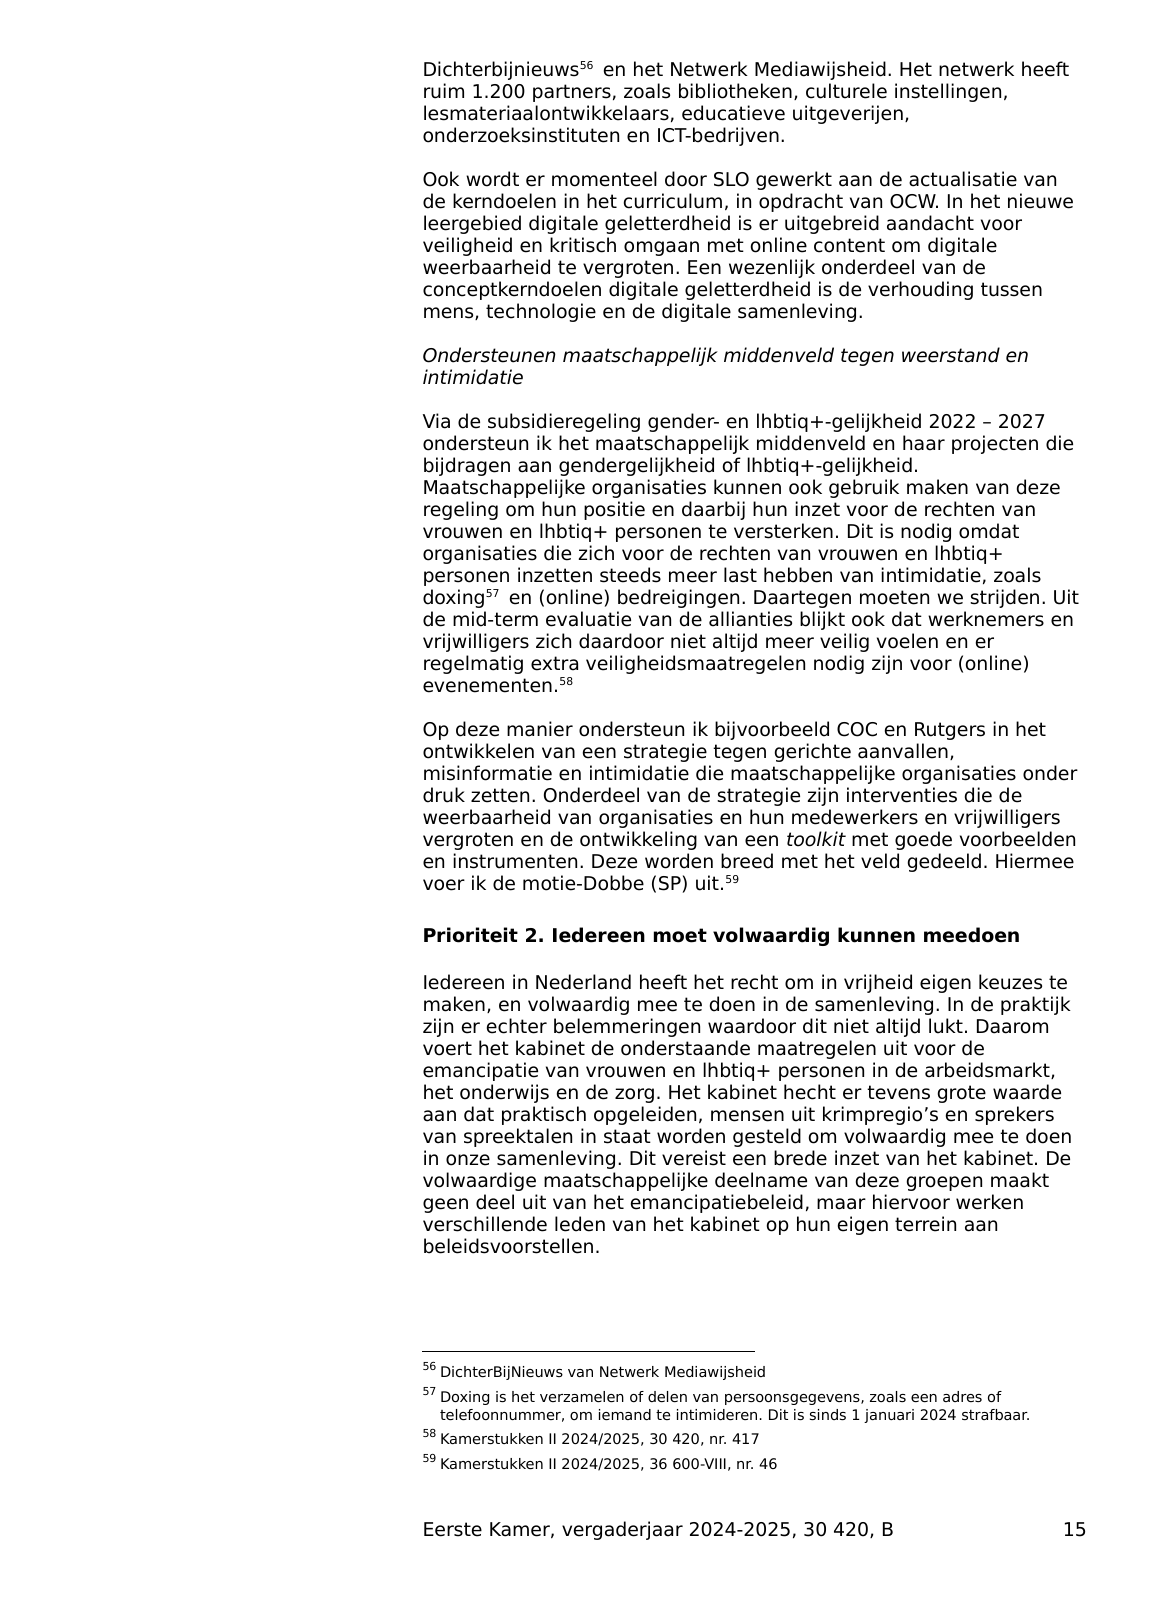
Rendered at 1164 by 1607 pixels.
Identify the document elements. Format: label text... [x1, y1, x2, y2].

subtitle Prioriteit 2. Iedereen moet volwaardig kunnen meedoen [422, 925, 1087, 947]
subtitle Ondersteunen maatschappelijk middenveld tegen weerstand en intimidatie [422, 345, 1087, 389]
text Iedereen in Nederland heeft het recht om in vrijheid eigen keuzes te maken, en volwaardig mee te doen in de samenleving. In de praktijk zijn er echter belemmeringen waardoor dit niet altijd lukt. Daarom voert het kabinet de onderstaande maatregelen uit voor de emancipatie van vrouwen en lhbtiq+ personen in de arbeidsmarkt, het onderwijs en de zorg. Het kabinet hecht er tevens grote waarde aan dat praktisch opgeleiden, mensen uit krimpregio’s en sprekers van spreektalen in staat worden gesteld om volwaardig mee te doen in onze samenleving. Dit vereist een brede inzet van het kabinet. De volwaardige maatschappelijke deelname van deze groepen maakt geen deel uit van het emancipatiebeleid, maar hiervoor werken verschillende leden van het kabinet op hun eigen terrein aan beleidsvoorstellen. [422, 972, 1087, 1258]
text Via de subsidieregeling gender- en lhbtiq+-gelijkheid 2022 – 2027 ondersteun ik het maatschappelijk middenveld en haar projecten die bijdragen aan gendergelijkheid of lhbtiq+-gelijkheid. Maatschappelijke organisaties kunnen ook gebruik maken van deze regeling om hun positie en daarbij hun inzet voor de rechten van vrouwen en lhbtiq+ personen te versterken. Dit is nodig omdat organisaties die zich voor de rechten van vrouwen en lhbtiq+ personen inzetten steeds meer last hebben van intimidatie, zoals doxing en (online) bedreigingen. Daartegen moeten we strijden. Uit de mid-term evaluatie van de allianties blijkt ook dat werknemers en vrijwilligers zich daardoor niet altijd meer veilig voelen en er regelmatig extra veiligheidsmaatregelen nodig zijn voor (online) evenementen. [422, 411, 1087, 697]
text Kamerstukken II 2024/2025, 30 420, nr. 417 [422, 1427, 1087, 1449]
text Ook wordt er momenteel door SLO gewerkt aan de actualisatie van de kerndoelen in het curriculum, in opdracht van OCW. In het nieuwe leergebied digitale geletterdheid is er uitgebreid aandacht voor veiligheid en kritisch omgaan met online content om digitale weerbaarheid te vergroten. Een wezenlijk onderdeel van de conceptkerndoelen digitale geletterdheid is de verhouding tussen mens, technologie en de digitale samenleving. [422, 169, 1087, 323]
text DichterBijNieuws van Netwerk Mediawijsheid [422, 1360, 1087, 1382]
text Kamerstukken II 2024/2025, 36 600-VIII, nr. 46 [422, 1452, 1087, 1474]
text Dichterbijnieuws en het Netwerk Mediawijsheid. Het netwerk heeft ruim 1.200 partners, zoals bibliotheken, culturele instellingen, lesmateriaalontwikkelaars, educatieve uitgeverijen, onderzoeksinstituten en ICT-bedrijven. [422, 59, 1087, 147]
text Doxing is het verzamelen of delen van persoonsgegevens, zoals een adres of telefoonnummer, om iemand te intimideren. Dit is sinds 1 januari 2024 strafbaar. [422, 1385, 1087, 1424]
text Op deze manier ondersteun ik bijvoorbeeld COC en Rutgers in het ontwikkelen van een strategie tegen gerichte aanvallen, misinformatie en intimidatie die maatschappelijke organisaties onder druk zetten. Onderdeel van de strategie zijn interventies die de weerbaarheid van organisaties en hun medewerkers en vrijwilligers vergroten en de ontwikkeling van een toolkit met goede voorbeelden en instrumenten. Deze worden breed met het veld gedeeld. Hiermee voer ik de motie-Dobbe (SP) uit. [422, 719, 1087, 895]
